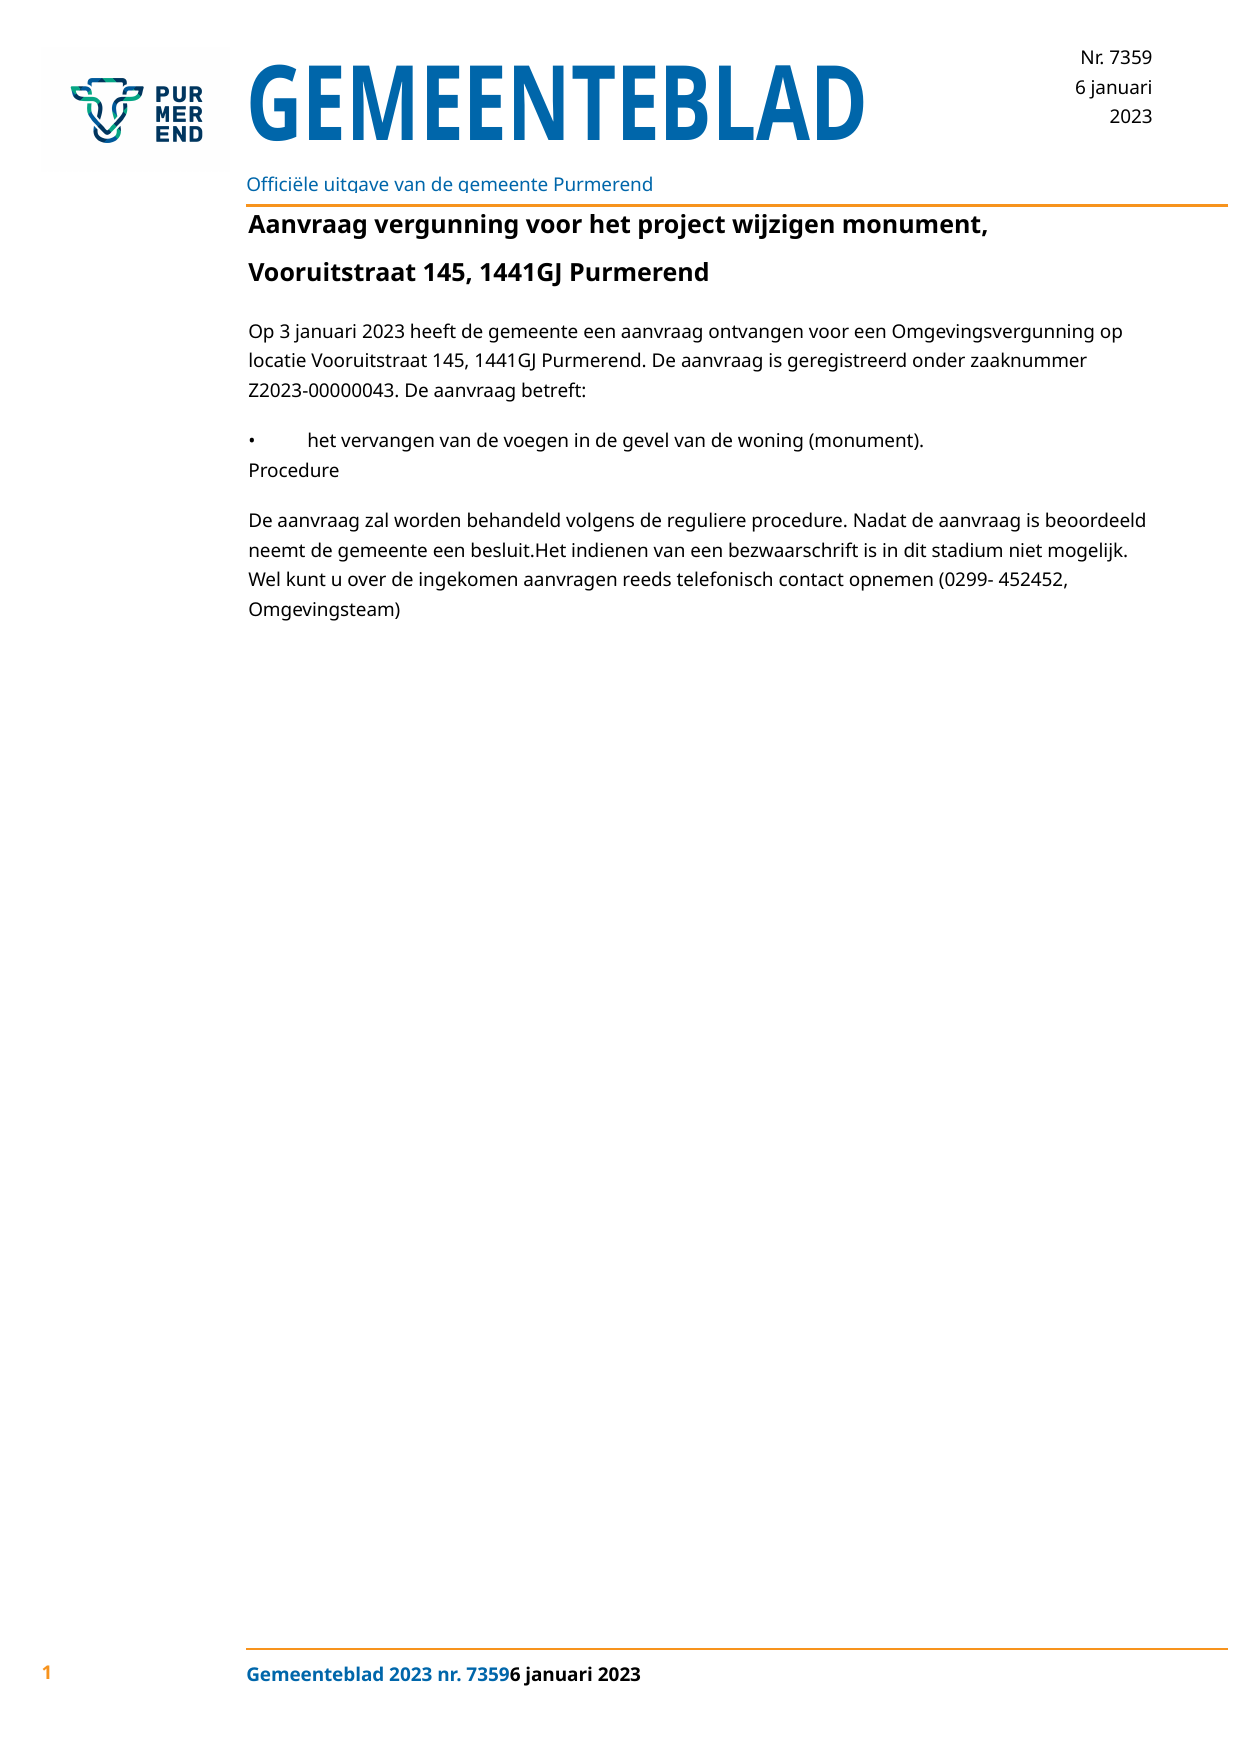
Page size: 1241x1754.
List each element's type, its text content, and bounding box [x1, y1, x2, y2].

text Op 3 januari 2023 heeft de gemeente een aanvraag ontvangen voor een Omgevingsvergunning op locatie Vooruitstraat 145, 1441GJ Purmerend. De aanvraag is geregistreerd onder zaaknummer Z2023-00000043. De aanvraag betreft: [248, 318, 1152, 403]
text Procedure [248, 457, 1152, 483]
list het vervangen van de voegen in de gevel van de woning (monument). [248, 427, 1152, 453]
text De aanvraag zal worden behandeld volgens de reguliere procedure. Nadat de aanvraag is beoordeeld neemt de gemeente een besluit.Het indienen van een bezwaarschrift is in dit stadium niet mogelijk. Wel kunt u over de ingekomen aanvragen reeds telefonisch contact opnemen (0299- 452452, Omgevingsteam) [248, 507, 1152, 622]
picture [41, 47, 231, 172]
text Aanvraag vergunning voor het project wijzigen monument, Vooruitstraat 145, 1441GJ Purmerend [248, 207, 1152, 288]
